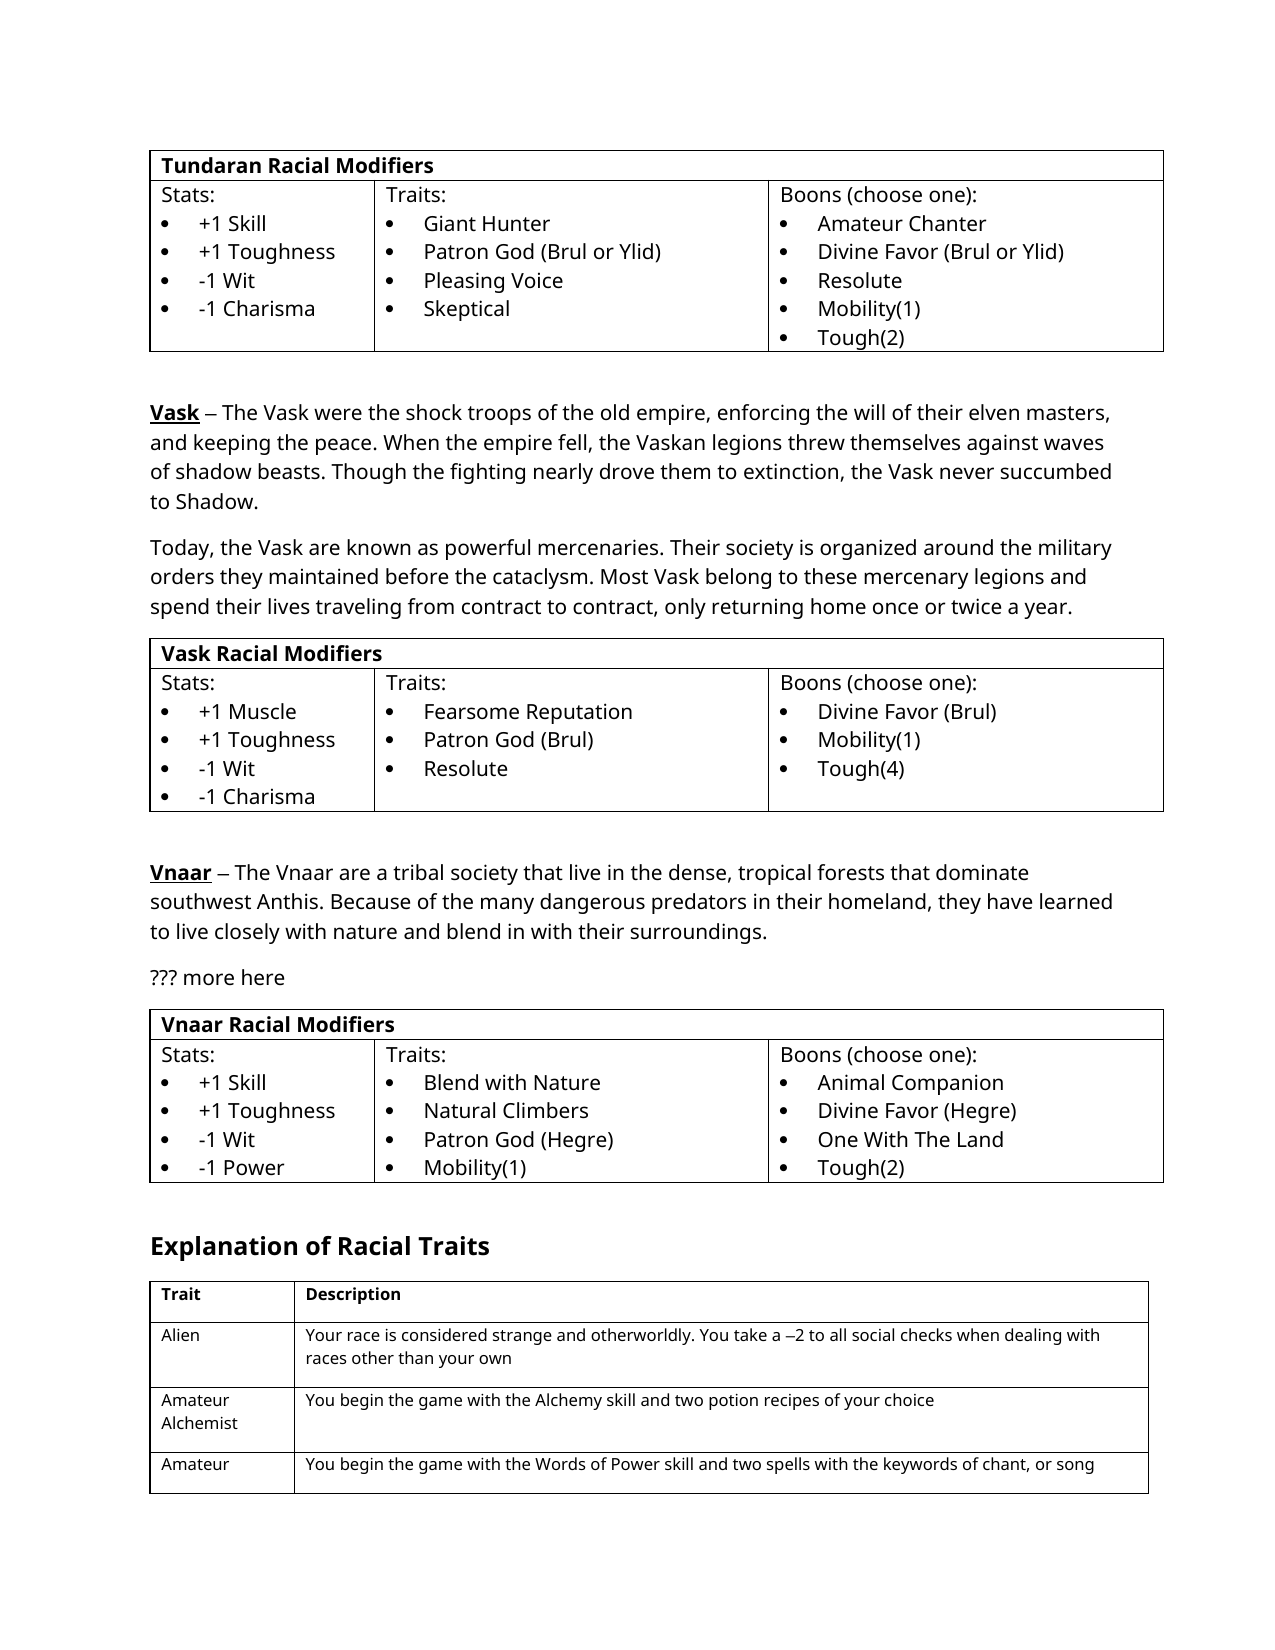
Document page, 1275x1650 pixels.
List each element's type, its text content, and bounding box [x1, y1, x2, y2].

table_cell Boons (choose one): Divine Favor (Brul) Mobility(1) Tough(4) [769, 669, 1163, 811]
text Vnaar – The Vnaar are a tribal society that live in the dense, tropical forests that dominate southwest Anthis. Because of the many dangerous predators in their homeland, they have learned to live closely with nature and blend in with their surroundings. [150, 858, 1125, 945]
table_cell Traits: Giant Hunter Patron God (Brul or Ylid) Pleasing Voice Skeptical [375, 181, 768, 351]
table_cell You begin the game with the Words of Power skill and two spells with the keywords of chant, or song [295, 1453, 1148, 1493]
text Explanation of Racial Traits [150, 1229, 1125, 1263]
table_cell Alien [151, 1323, 294, 1387]
table_header Vnaar Racial Modifiers [151, 1010, 1163, 1039]
table_cell Stats: +1 Skill +1 Toughness -1 Wit -1 Power [151, 1040, 374, 1182]
table_cell Amateur [151, 1453, 294, 1493]
table_header Description [295, 1282, 1148, 1322]
table_cell You begin the game with the Alchemy skill and two potion recipes of your choice [295, 1388, 1148, 1452]
table_cell Amateur Alchemist [151, 1388, 294, 1452]
table_cell Stats: +1 Skill +1 Toughness -1 Wit -1 Charisma [151, 181, 374, 351]
text ??? more here [150, 963, 1125, 991]
table_cell Boons (choose one): Amateur Chanter Divine Favor (Brul or Ylid) Resolute Mobility(1) Tough(2) [769, 181, 1163, 351]
table_cell Traits: Fearsome Reputation Patron God (Brul) Resolute [375, 669, 768, 811]
table_cell Boons (choose one): Animal Companion Divine Favor (Hegre) One With The Land Tough(2) [769, 1040, 1163, 1182]
text Today, the Vask are known as powerful mercenaries. Their society is organized around the military orders they maintained before the cataclysm. Most Vask belong to these mercenary legions and spend their lives traveling from contract to contract, only returning home once or twice a year. [150, 533, 1125, 620]
table_cell Traits: Blend with Nature Natural Climbers Patron God (Hegre) Mobility(1) [375, 1040, 768, 1182]
text Vask – The Vask were the shock troops of the old empire, enforcing the will of their elven masters, and keeping the peace. When the empire fell, the Vaskan legions threw themselves against waves of shadow beasts. Though the fighting nearly drove them to extinction, the Vask never succumbed to Shadow. [150, 398, 1125, 515]
table_header Tundaran Racial Modifiers [151, 151, 1163, 179]
table_header Vask Racial Modifiers [151, 639, 1163, 667]
table_header Trait [151, 1282, 294, 1322]
table_cell Your race is considered strange and otherworldly. You take a –2 to all social checks when dealing with races other than your own [295, 1323, 1148, 1387]
table_cell Stats: +1 Muscle +1 Toughness -1 Wit -1 Charisma [151, 669, 374, 811]
